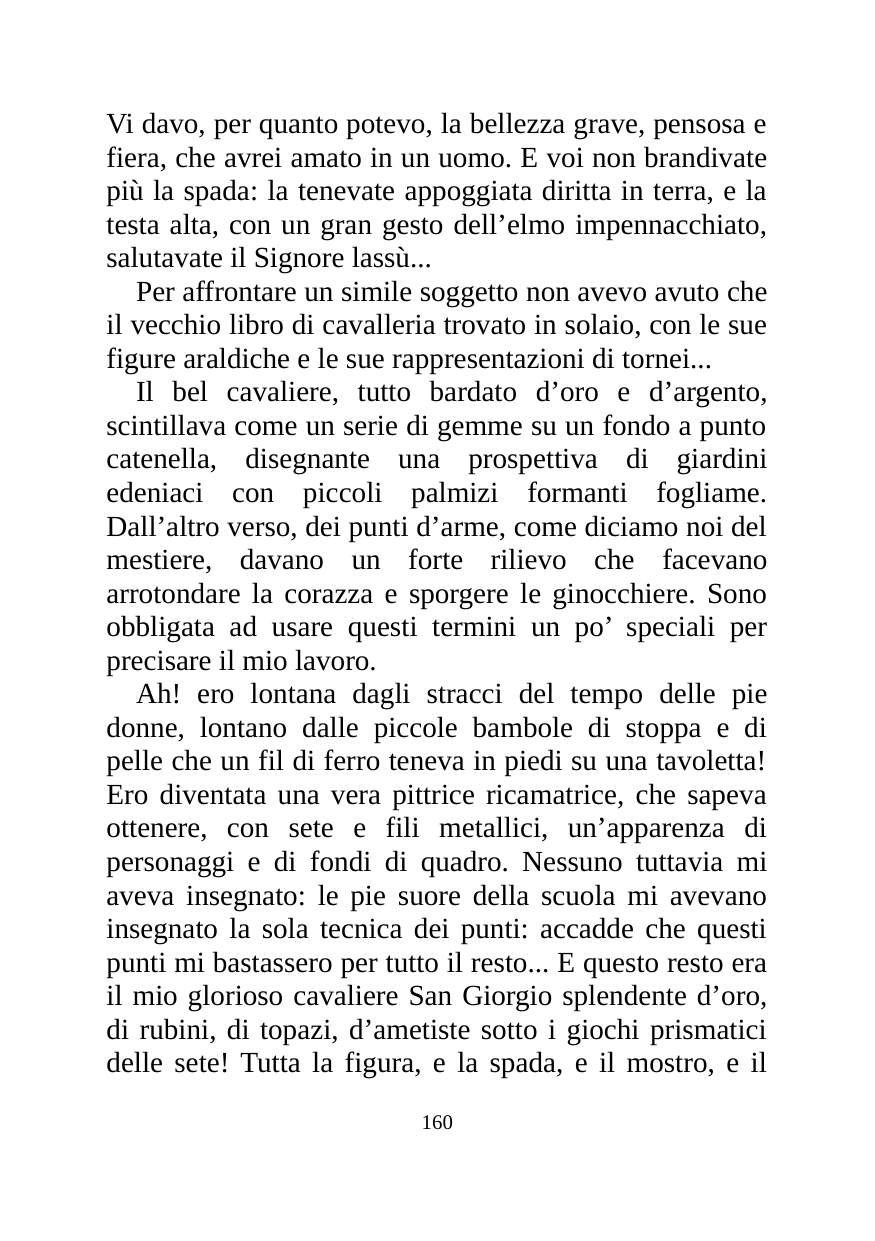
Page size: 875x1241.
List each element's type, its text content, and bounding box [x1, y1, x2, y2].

text Ah! ero lontana dagli stracci del tempo delle pie donne, lontano dalle piccole bambole di stoppa e di pelle che un fil di ferro teneva in piedi su una tavoletta! Ero diventata una vera pittrice ricamatrice, che sapeva ottenere, con sete e fili metallici, un’apparenza di personaggi e di fondi di quadro. Nessuno tuttavia mi aveva insegnato: le pie suore della scuola mi avevano insegnato la sola tecnica dei punti: accadde che questi punti mi bastassero per tutto il resto... E questo resto era il mio glorioso cavaliere San Giorgio splendente d’oro, di rubini, di topazi, d’ametiste sotto i giochi prismatici delle sete! Tutta la figura, e la spada, e il mostro, e il [106, 676, 768, 1079]
text Il bel cavaliere, tutto bardato d’oro e d’argento, scintillava come un serie di gemme su un fondo a punto catenella, disegnante una prospettiva di giardini edeniaci con piccoli palmizi formanti fogliame. Dall’altro verso, dei punti d’arme, come diciamo noi del mestiere, davano un forte rilievo che facevano arrotondare la corazza e sporgere le ginocchiere. Sono obbligata ad usare questi termini un po’ speciali per precisare il mio lavoro. [106, 374, 768, 676]
text Vi davo, per quanto potevo, la bellezza grave, pensosa e fiera, che avrei amato in un uomo. E voi non brandivate più la spada: la tenevate appoggiata diritta in terra, e la testa alta, con un gran gesto dell’elmo impennacchiato, salutavate il Signore lassù... [106, 106, 768, 274]
text Per affrontare un simile soggetto non avevo avuto che il vecchio libro di cavalleria trovato in solaio, con le sue figure araldiche e le sue rappresentazioni di tornei... [106, 274, 768, 374]
